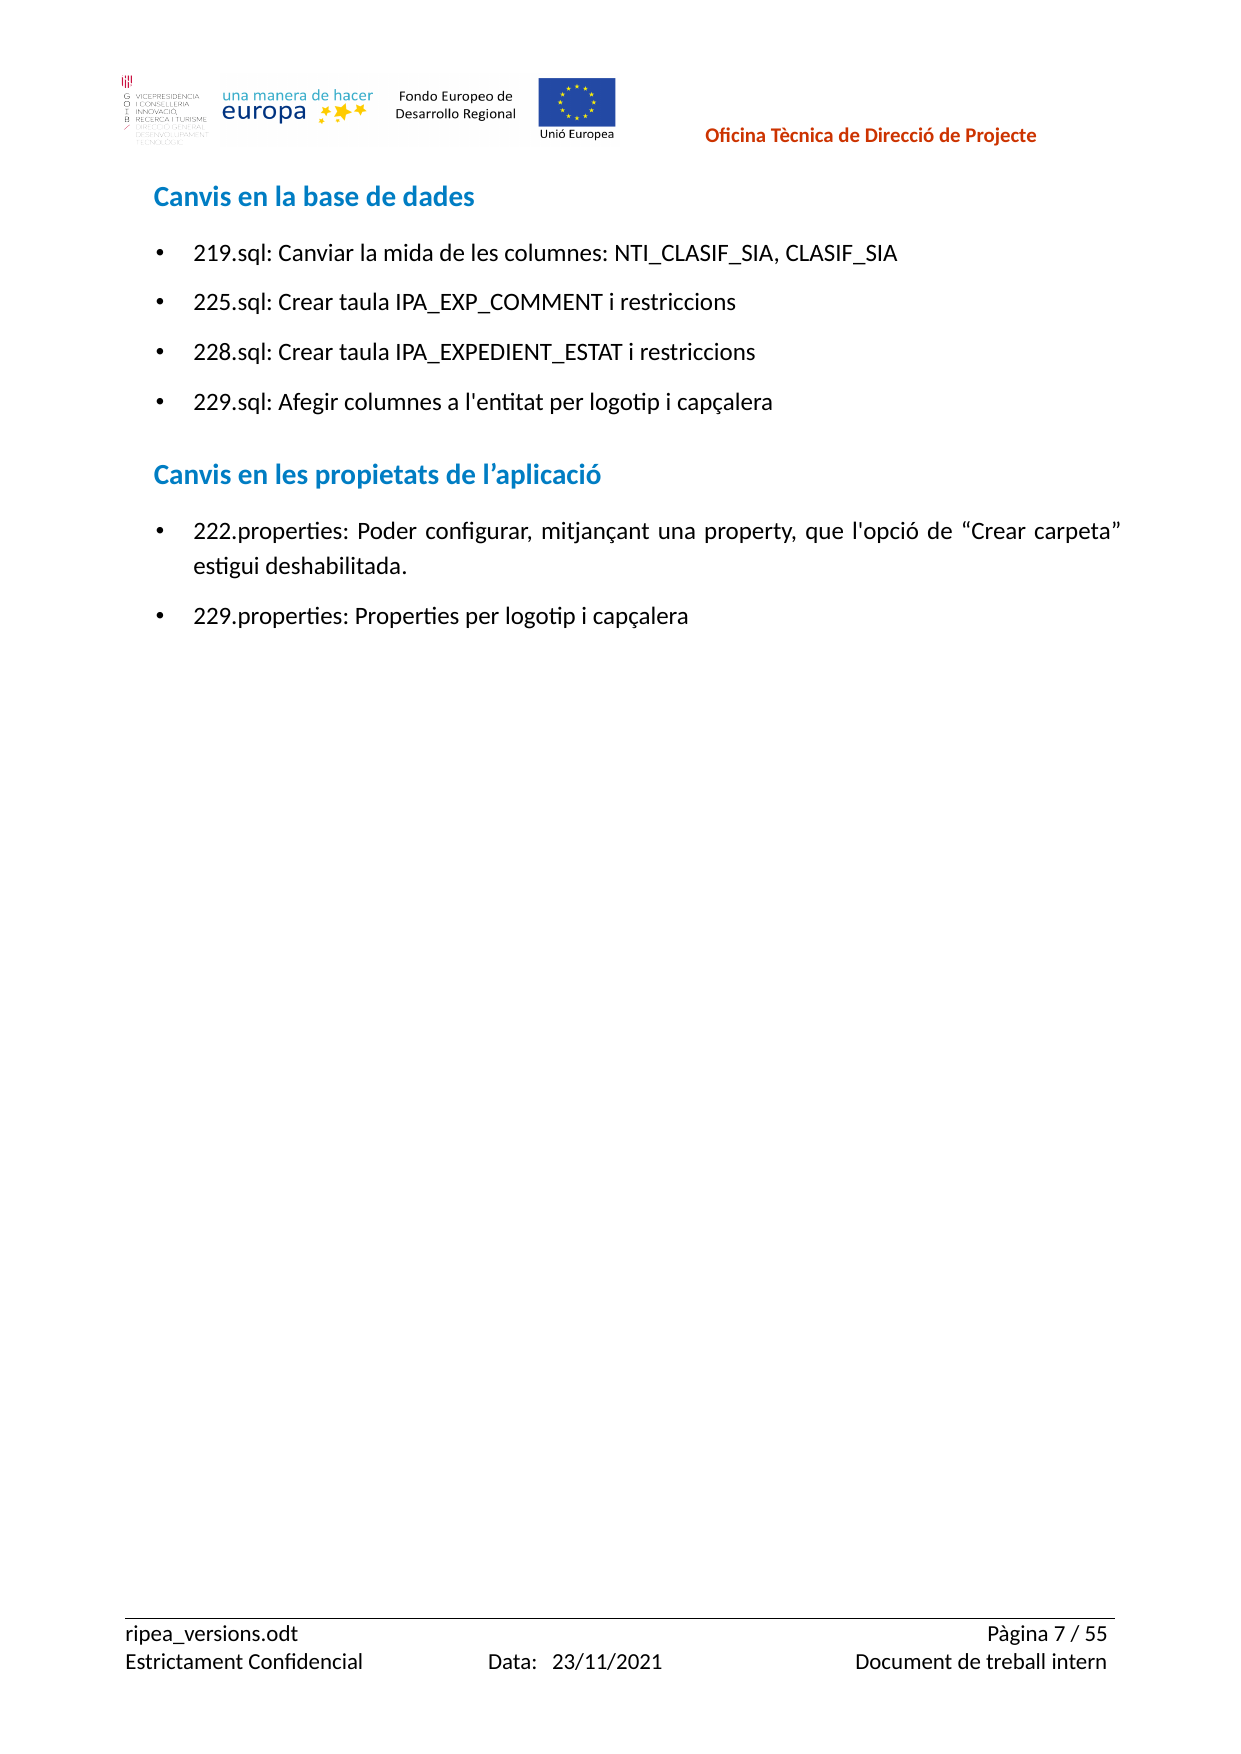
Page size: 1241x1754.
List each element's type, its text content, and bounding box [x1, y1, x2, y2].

list 222.properties: Poder configurar, mitjançant una property, que l'opció de “Crear carpeta” estigui deshabilitada. [156, 515, 1122, 581]
list 229.sql: Afegir columnes a l'entitat per logotip i capçalera [156, 386, 1122, 416]
list 228.sql: Crear taula IPA_EXPEDIENT_ESTAT i restriccions [156, 336, 1122, 367]
list 225.sql: Crear taula IPA_EXP_COMMENT i restriccions [156, 287, 1122, 317]
list 219.sql: Canviar la mida de les columnes: NTI_CLASIF_SIA, CLASIF_SIA [156, 237, 1122, 267]
subtitle Canvis en la base de dades [153, 178, 1122, 213]
picture [118, 73, 213, 147]
list 229.properties: Properties per logotip i capçalera [156, 600, 1122, 630]
picture [219, 73, 621, 147]
subtitle Canvis en les propietats de l’aplicació [153, 456, 1122, 492]
